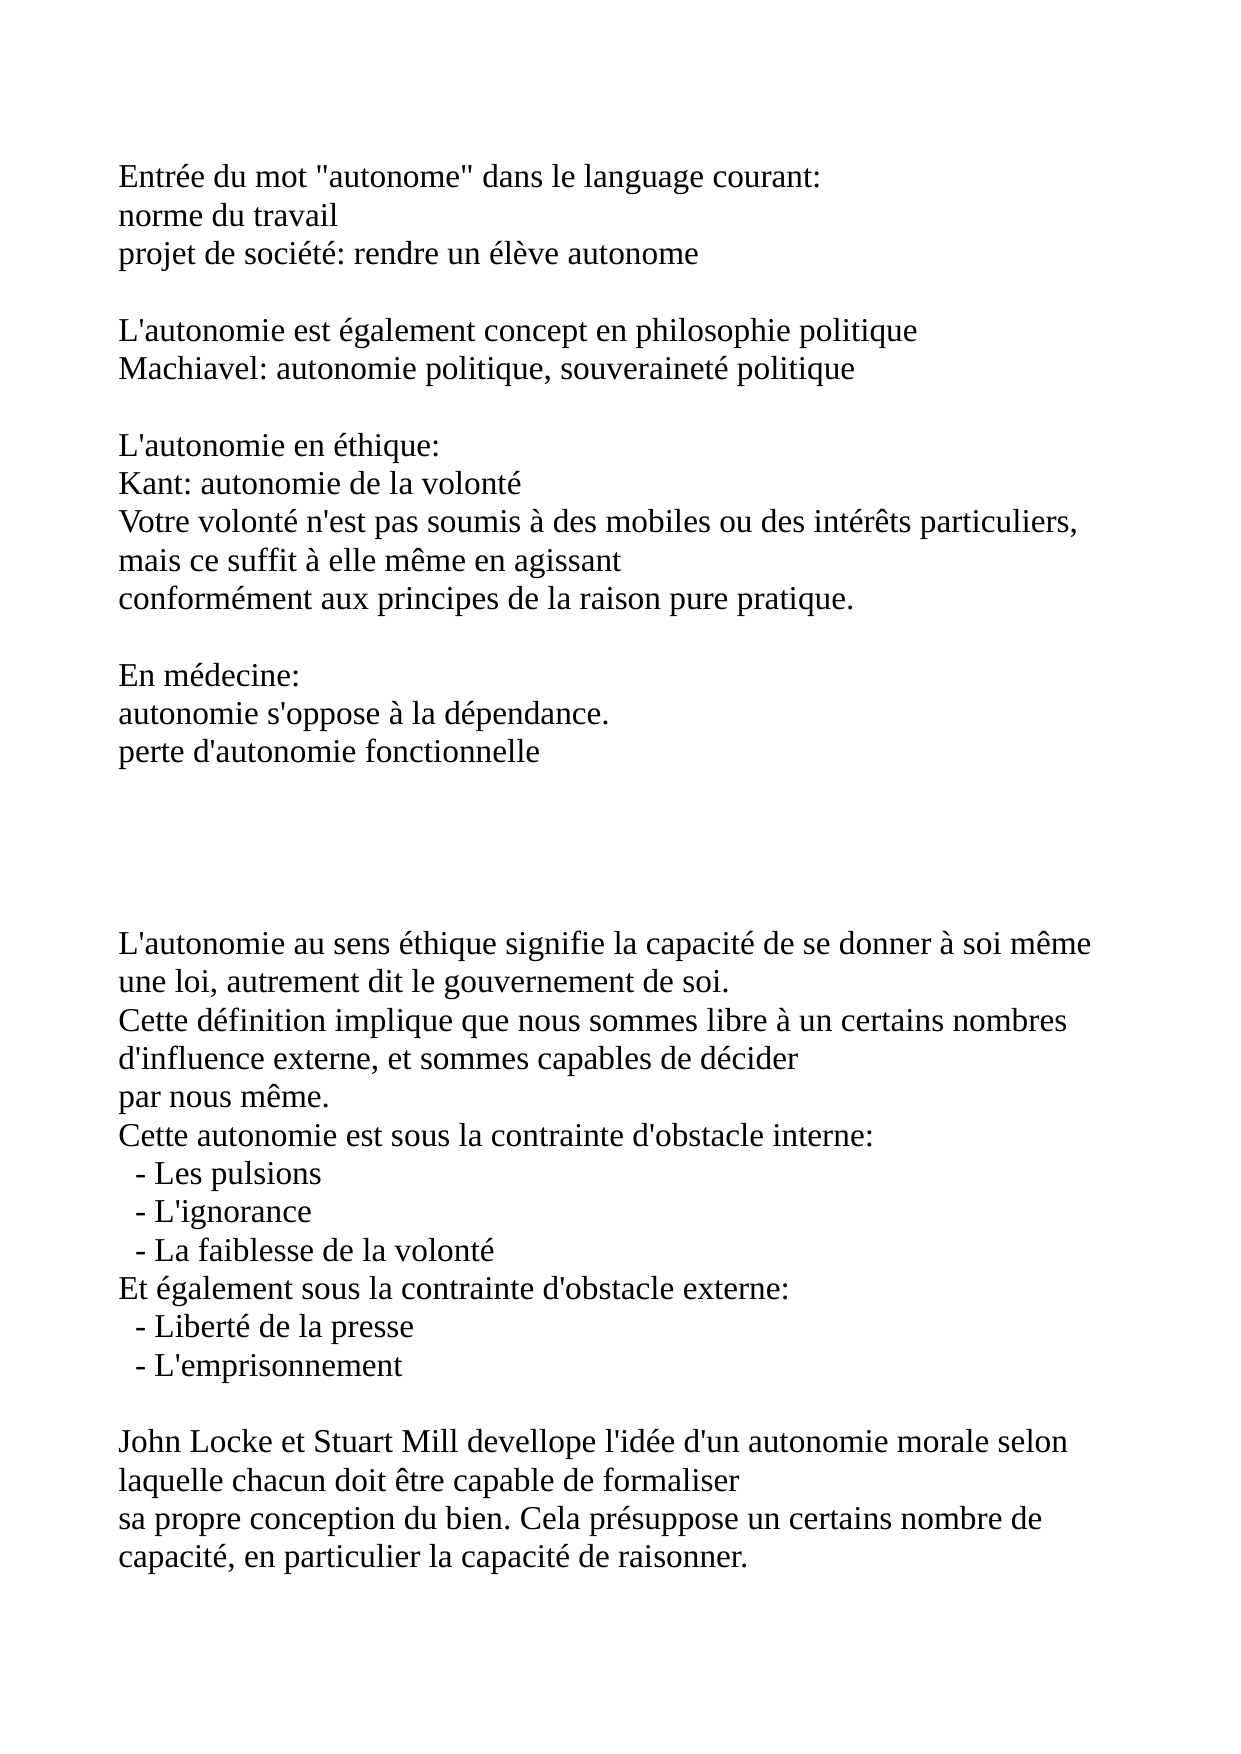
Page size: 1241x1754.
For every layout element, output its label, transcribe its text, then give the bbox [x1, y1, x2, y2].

text norme du travail [118, 195, 1122, 233]
text L'autonomie est également concept en philosophie politique [118, 310, 1122, 348]
text sa propre conception du bien. Cela présuppose un certains nombre de capacité, en particulier la capacité de raisonner. [118, 1498, 1122, 1575]
text - Les pulsions [118, 1153, 1122, 1191]
text En médecine: [118, 655, 1122, 693]
text - La faiblesse de la volonté [118, 1230, 1122, 1268]
text Cette définition implique que nous sommes libre à un certains nombres d'influence externe, et sommes capables de décider [118, 1000, 1122, 1076]
text Machiavel: autonomie politique, souveraineté politique [118, 348, 1122, 386]
text perte d'autonomie fonctionnelle [118, 731, 1122, 770]
text autonomie s'oppose à la dépendance. [118, 693, 1122, 731]
text par nous même. [118, 1076, 1122, 1115]
text Et également sous la contrainte d'obstacle externe: [118, 1268, 1122, 1306]
text L'autonomie au sens éthique signifie la capacité de se donner à soi même une loi, autrement dit le gouvernement de soi. [118, 923, 1122, 1000]
text projet de société: rendre un élève autonome [118, 233, 1122, 271]
text Votre volonté n'est pas soumis à des mobiles ou des intérêts particuliers, mais ce suffit à elle même en agissant [118, 501, 1122, 578]
text Entrée du mot "autonome" dans le language courant: [118, 156, 1122, 195]
text - Liberté de la presse [118, 1306, 1122, 1345]
text - L'ignorance [118, 1191, 1122, 1230]
text conformément aux principes de la raison pure pratique. [118, 578, 1122, 616]
text Cette autonomie est sous la contrainte d'obstacle interne: [118, 1115, 1122, 1153]
text - L'emprisonnement [118, 1345, 1122, 1383]
text Kant: autonomie de la volonté [118, 463, 1122, 501]
text John Locke et Stuart Mill devellope l'idée d'un autonomie morale selon laquelle chacun doit être capable de formaliser [118, 1421, 1122, 1498]
text L'autonomie en éthique: [118, 425, 1122, 463]
